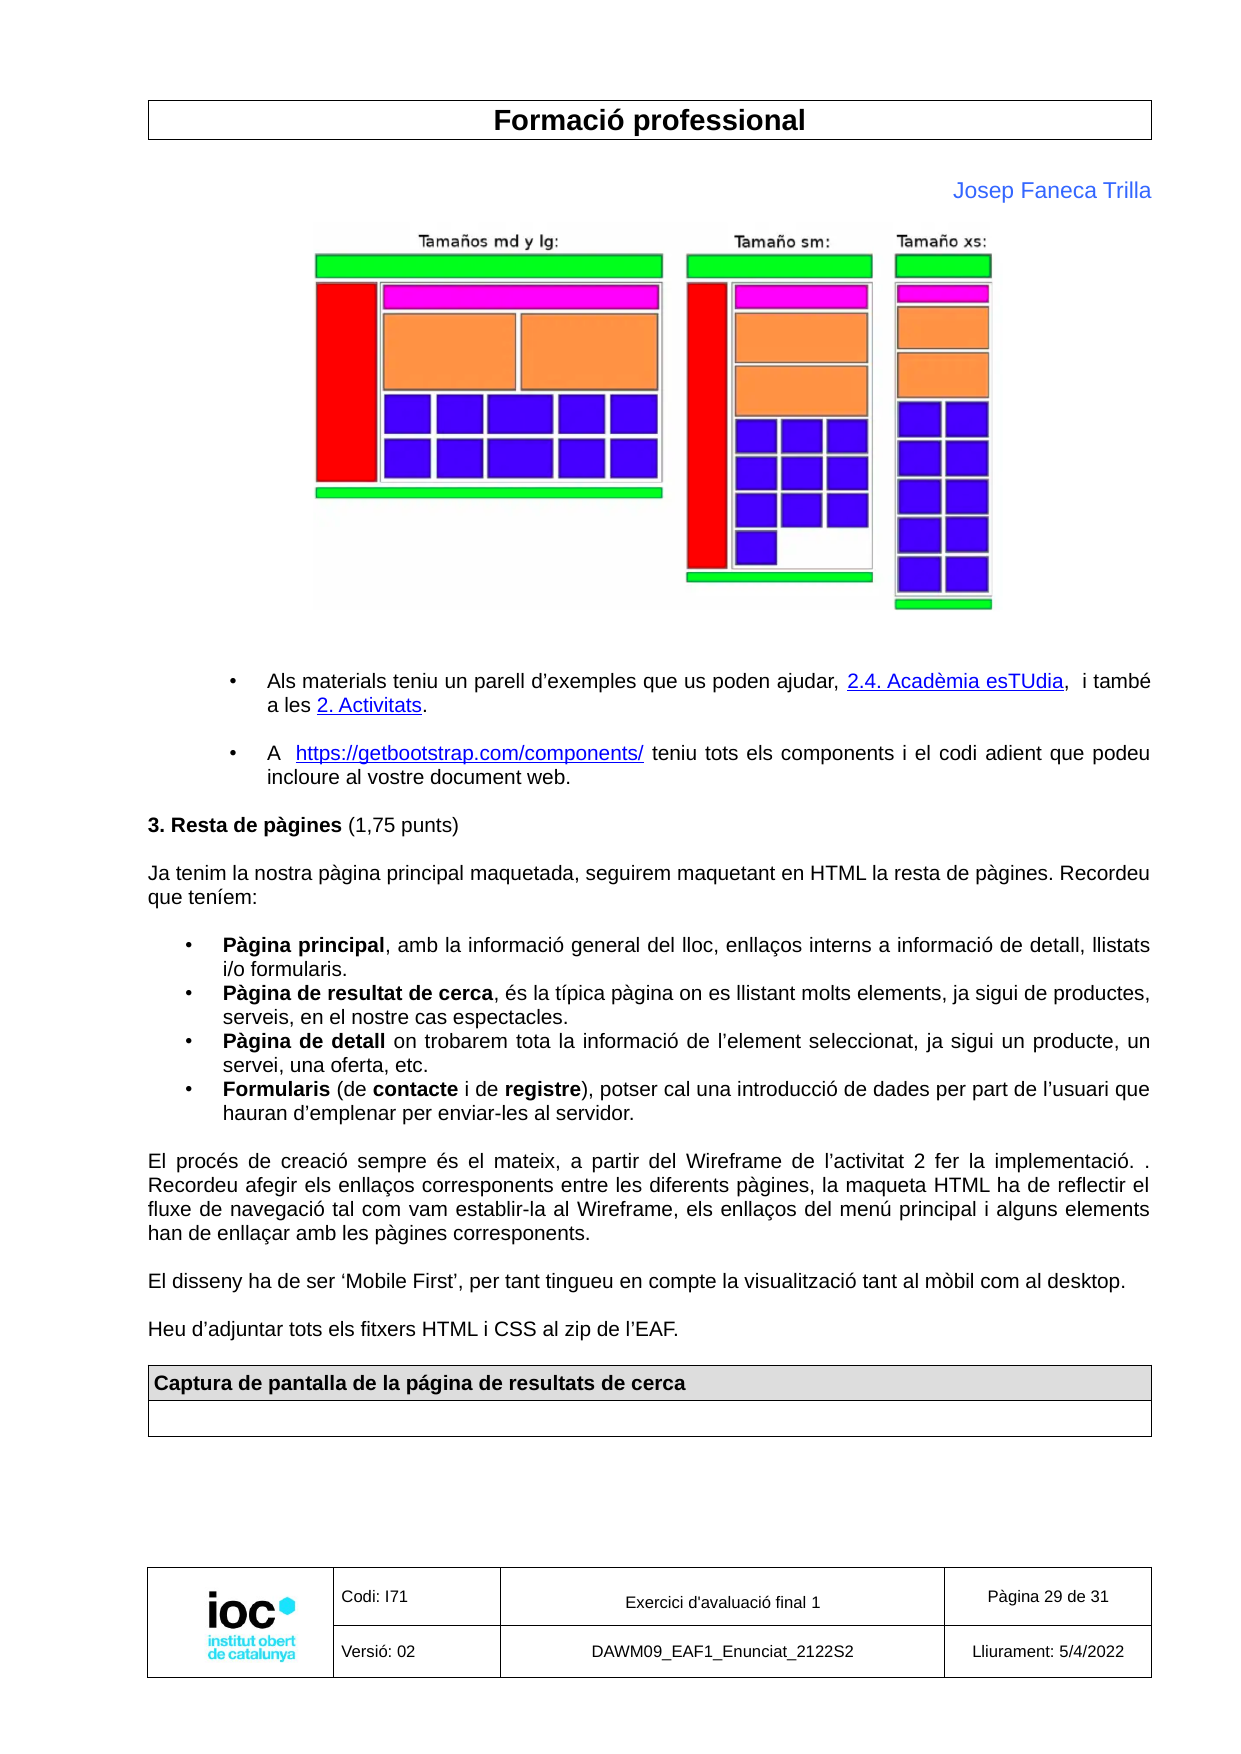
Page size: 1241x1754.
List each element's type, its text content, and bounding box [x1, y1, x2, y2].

list A https://getbootstrap.com/components/ teniu tots els components i el codi adient que podeu incloure al vostre document web. [229, 741, 1151, 789]
picture [275, 203, 1024, 622]
text El disseny ha de ser ‘Mobile First’, per tant tingueu en compte la visualització tant al mòbil com al desktop. [148, 1269, 1151, 1293]
picture [195, 1577, 309, 1673]
text Heu d’adjuntar tots els fitxers HTML i CSS al zip de l’EAF. [148, 1317, 1151, 1341]
text El procés de creació sempre és el mateix, a partir del Wireframe de l’activitat 2 fer la implementació. . Recordeu afegir els enllaços corresponents entre les diferents pàgines, la maqueta HTML ha de reflectir el fluxe de navegació tal com vam establir-la al Wireframe, els enllaços del menú principal i alguns elements han de enllaçar amb les pàgines corresponents. [148, 1149, 1151, 1245]
list Pàgina de detall on trobarem tota la informació de l’element seleccionat, ja sigui un producte, un servei, una oferta, etc. [185, 1029, 1151, 1077]
text Ja tenim la nostra pàgina principal maquetada, seguirem maquetant en HTML la resta de pàgines. Recordeu que teníem: [148, 861, 1151, 909]
list Pàgina de resultat de cerca, és la típica pàgina on es llistant molts elements, ja sigui de productes, serveis, en el nostre cas espectacles. [185, 981, 1151, 1029]
text 3. Resta de pàgines (1,75 punts) [148, 813, 1151, 837]
list Formularis (de contacte i de registre), potser cal una introducció de dades per part de l’usuari que hauran d’emplenar per enviar-les al servidor. [185, 1077, 1151, 1125]
list Pàgina principal, amb la informació general del lloc, enllaços interns a informació de detall, llistats i/o formularis. [185, 933, 1151, 981]
list Als materials teniu un parell d’exemples que us poden ajudar, 2.4. Acadèmia esTUdia, i també a les 2. Activitats. [229, 669, 1151, 717]
table_header Captura de pantalla de la página de resultats de cerca [149, 1366, 1151, 1400]
table_cell [149, 1401, 1151, 1436]
